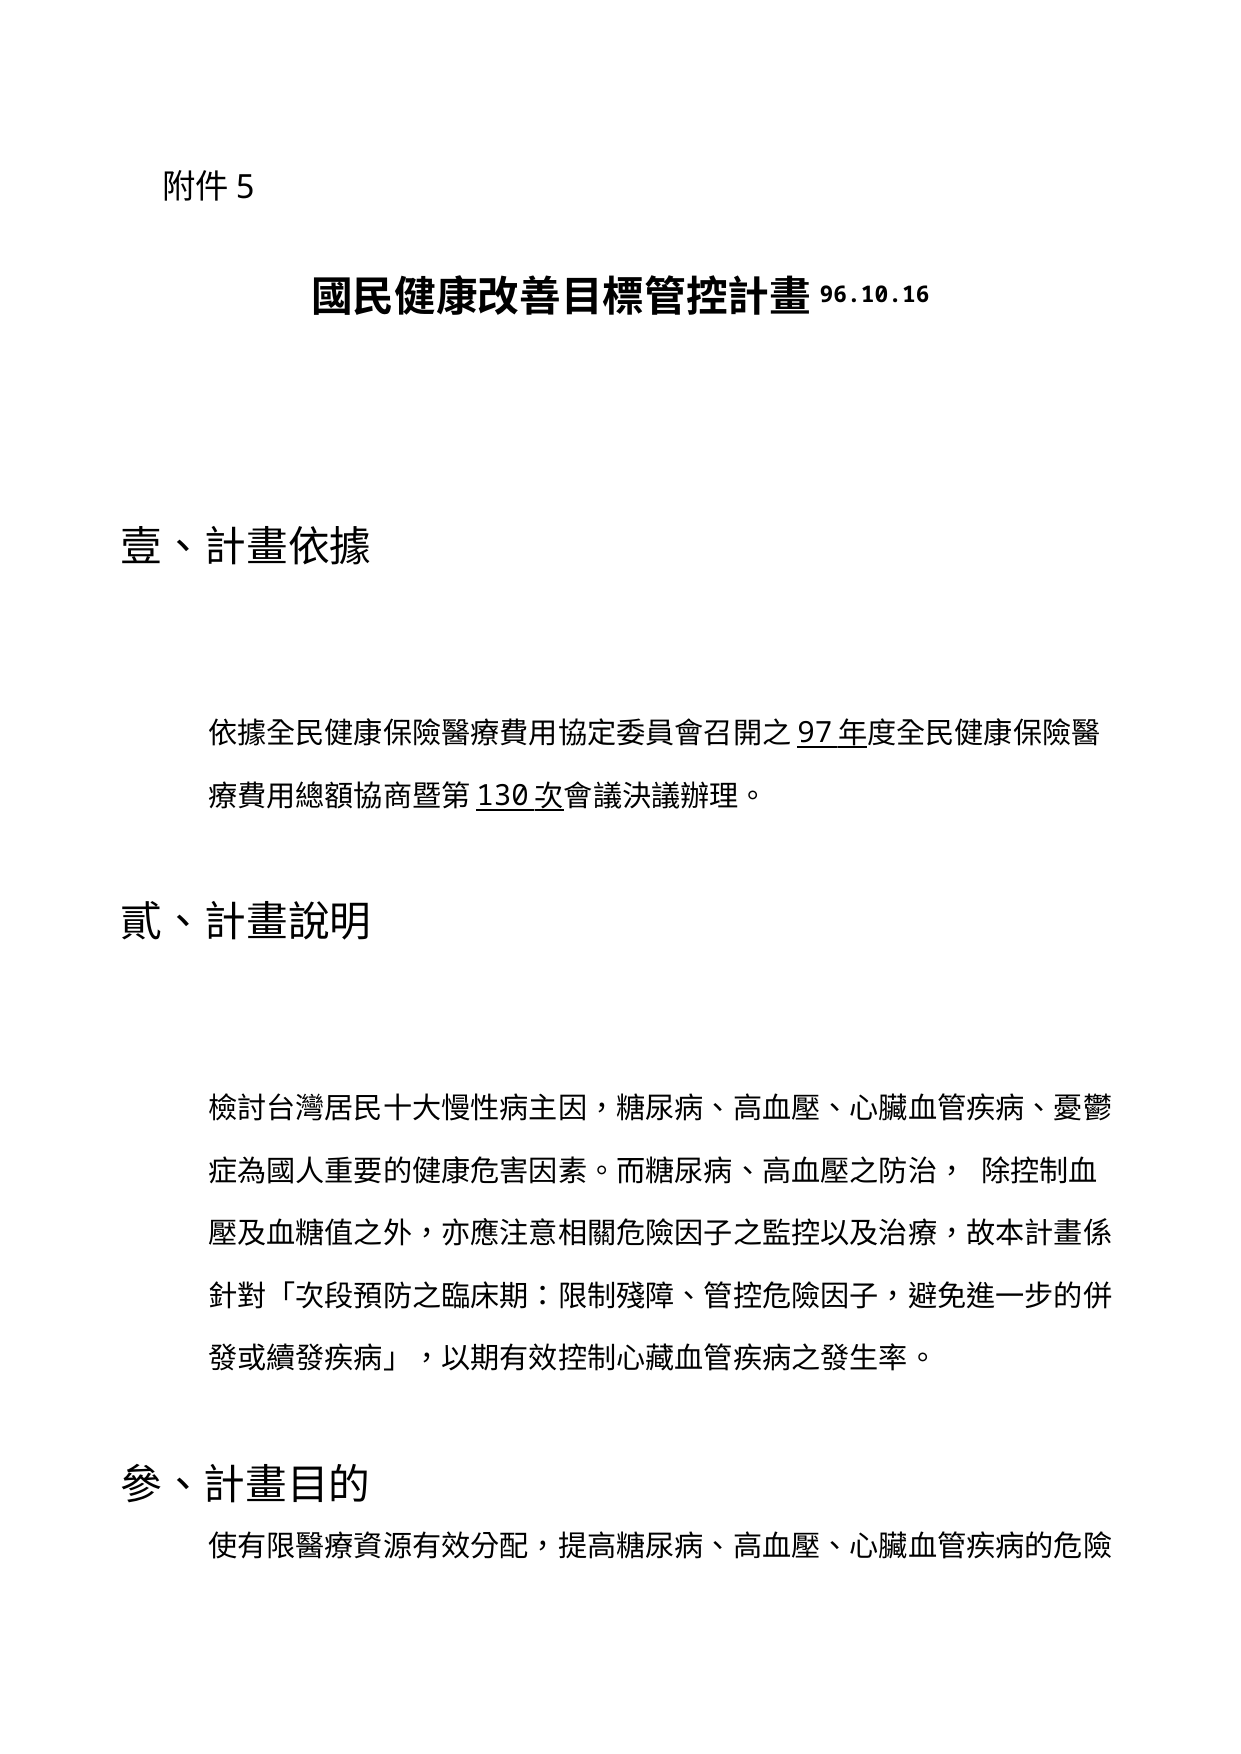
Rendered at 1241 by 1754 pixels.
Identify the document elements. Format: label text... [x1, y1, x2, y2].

text 使有限醫療資源有效分配，提高糖尿病、高血壓、心臟血管疾病的危險 [208, 1502, 1120, 1564]
text 附件5 [162, 159, 416, 208]
list 計畫依據 [120, 502, 1120, 564]
text 依據全民健康保險醫療費用協定委員會召開之97年度全民健康保險醫療費用總額協商暨第130次會議決議辦理。 [208, 689, 1120, 814]
subtitle 國民健康改善目標管控計畫96.10.16 [120, 252, 1120, 314]
subtitle [147, 152, 431, 221]
subtitle 參、計畫目的 [120, 1439, 1120, 1502]
list 計畫說明 [120, 877, 1120, 939]
text 檢討台灣居民十大慢性病主因，糖尿病、高血壓、心臟血管疾病、憂鬱症為國人重要的健康危害因素。而糖尿病、高血壓之防治， 除控制血壓及血糖值之外，亦應注意相關危險因子之監控以及治療，故本計畫係針對「次段預防之臨床期：限制殘障、管控危險因子，避免進一步的併發或續發疾病」，以期有效控制心藏血管疾病之發生率。 [208, 1064, 1120, 1377]
